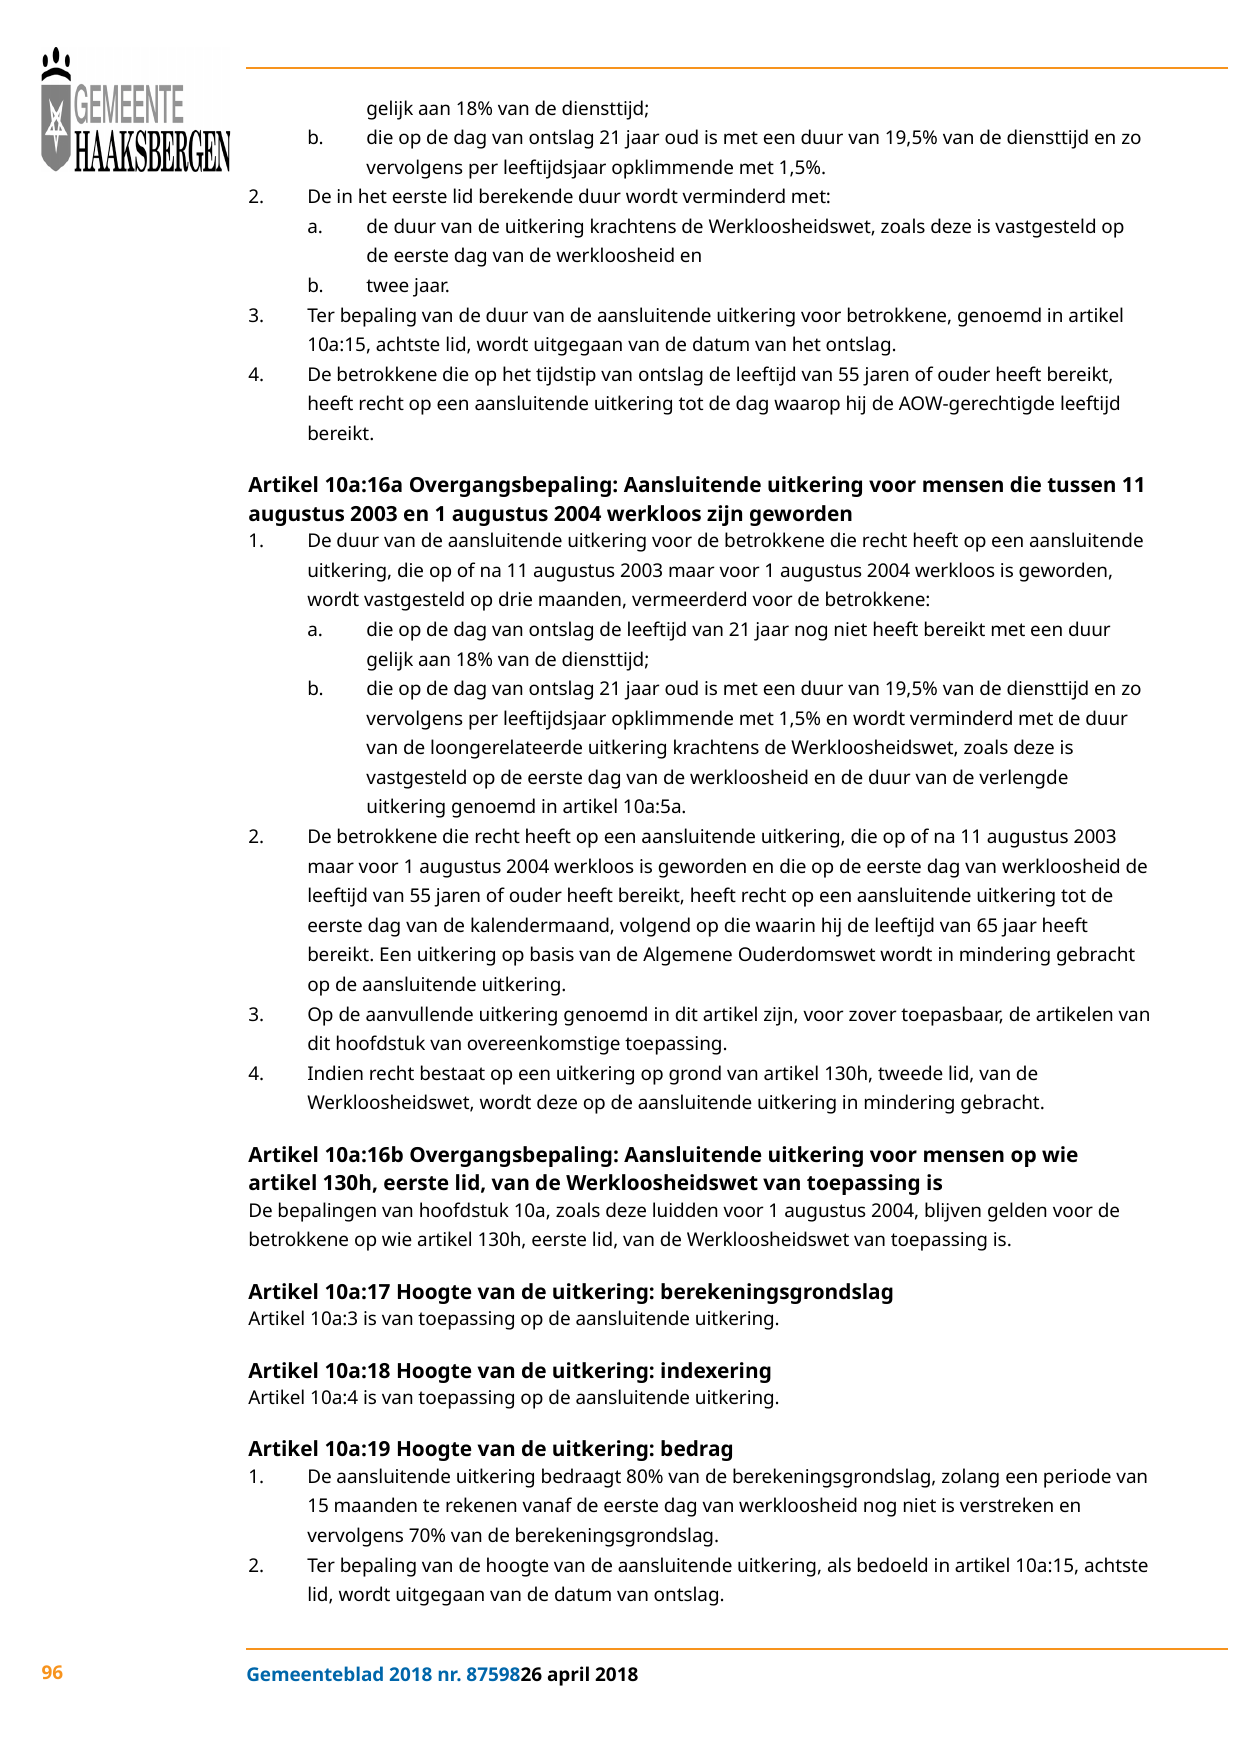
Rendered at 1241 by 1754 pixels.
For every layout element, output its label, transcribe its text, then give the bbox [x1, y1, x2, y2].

list Indien recht bestaat op een uitkering op grond van artikel 130h, tweede lid, van de Werkloosheidswet, wordt deze op de aansluitende uitkering in mindering gebracht. [248, 1060, 1152, 1115]
text Artikel 10a:19 Hoogte van de uitkering: bedrag [248, 1434, 1152, 1463]
list De betrokkene die op het tijdstip van ontslag de leeftijd van 55 jaren of ouder heeft bereikt, heeft recht op een aansluitende uitkering tot de dag waarop hij de AOW-gerechtigde leeftijd bereikt. [248, 361, 1152, 446]
text Artikel 10a:16a Overgangsbepaling: Aansluitende uitkering voor mensen die tussen 11 augustus 2003 en 1 augustus 2004 werkloos zijn geworden [248, 471, 1152, 527]
list die op de dag van ontslag 21 jaar oud is met een duur van 19,5% van de diensttijd en zo vervolgens per leeftijdsjaar opklimmende met 1,5%. [307, 124, 1152, 180]
text Artikel 10a:17 Hoogte van de uitkering: berekeningsgrondslag [248, 1277, 1152, 1305]
list die op de dag van ontslag de leeftijd van 21 jaar nog niet heeft bereikt met een duur gelijk aan 18% van de diensttijd; [307, 616, 1152, 672]
list die op de dag van ontslag 21 jaar oud is met een duur van 19,5% van de diensttijd en zo vervolgens per leeftijdsjaar opklimmende met 1,5% en wordt verminderd met de duur van de loongerelateerde uitkering krachtens de Werkloosheidswet, zoals deze is vastgesteld op de eerste dag van de werkloosheid en de duur van de verlengde uitkering genoemd in artikel 10a:5a. [307, 675, 1152, 819]
list De aansluitende uitkering bedraagt 80% van de berekeningsgrondslag, zolang een periode van 15 maanden te rekenen vanaf de eerste dag van werkloosheid nog niet is verstreken en vervolgens 70% van de berekeningsgrondslag. [248, 1463, 1152, 1548]
list De duur van de aansluitende uitkering voor de betrokkene die recht heeft op een aansluitende uitkering, die op of na 11 augustus 2003 maar voor 1 augustus 2004 werkloos is geworden, wordt vastgesteld op drie maanden, vermeerderd voor de betrokkene: [248, 527, 1152, 612]
list De betrokkene die recht heeft op een aansluitende uitkering, die op of na 11 augustus 2003 maar voor 1 augustus 2004 werkloos is geworden en die op de eerste dag van werkloosheid de leeftijd van 55 jaren of ouder heeft bereikt, heeft recht op een aansluitende uitkering tot de eerste dag van de kalendermaand, volgend op die waarin hij de leeftijd van 65 jaar heeft bereikt. Een uitkering op basis van de Algemene Ouderdomswet wordt in mindering gebracht op de aansluitende uitkering. [248, 823, 1152, 997]
text Artikel 10a:4 is van toepassing op de aansluitende uitkering. [248, 1384, 1152, 1410]
list gelijk aan 18% van de diensttijd; [307, 95, 1152, 121]
text De bepalingen van hoofdstuk 10a, zoals deze luidden voor 1 augustus 2004, blijven gelden voor de betrokkene op wie artikel 130h, eerste lid, van de Werkloosheidswet van toepassing is. [248, 1197, 1152, 1252]
list twee jaar. [307, 272, 1152, 298]
text Artikel 10a:3 is van toepassing op de aansluitende uitkering. [248, 1305, 1152, 1331]
list Op de aanvullende uitkering genoemd in dit artikel zijn, voor zover toepasbaar, de artikelen van dit hoofdstuk van overeenkomstige toepassing. [248, 1001, 1152, 1056]
list Ter bepaling van de duur van de aansluitende uitkering voor betrokkene, genoemd in artikel 10a:15, achtste lid, wordt uitgegaan van de datum van het ontslag. [248, 302, 1152, 357]
list Ter bepaling van de hoogte van de aansluitende uitkering, als bedoeld in artikel 10a:15, achtste lid, wordt uitgegaan van de datum van ontslag. [248, 1552, 1152, 1607]
list de duur van de uitkering krachtens de Werkloosheidswet, zoals deze is vastgesteld op de eerste dag van de werkloosheid en [307, 213, 1152, 268]
text Artikel 10a:18 Hoogte van de uitkering: indexering [248, 1356, 1152, 1384]
text Artikel 10a:16b Overgangsbepaling: Aansluitende uitkering voor mensen op wie artikel 130h, eerste lid, van de Werkloosheidswet van toepassing is [248, 1140, 1152, 1197]
list De in het eerste lid berekende duur wordt verminderd met: [248, 183, 1152, 209]
picture [41, 47, 231, 172]
